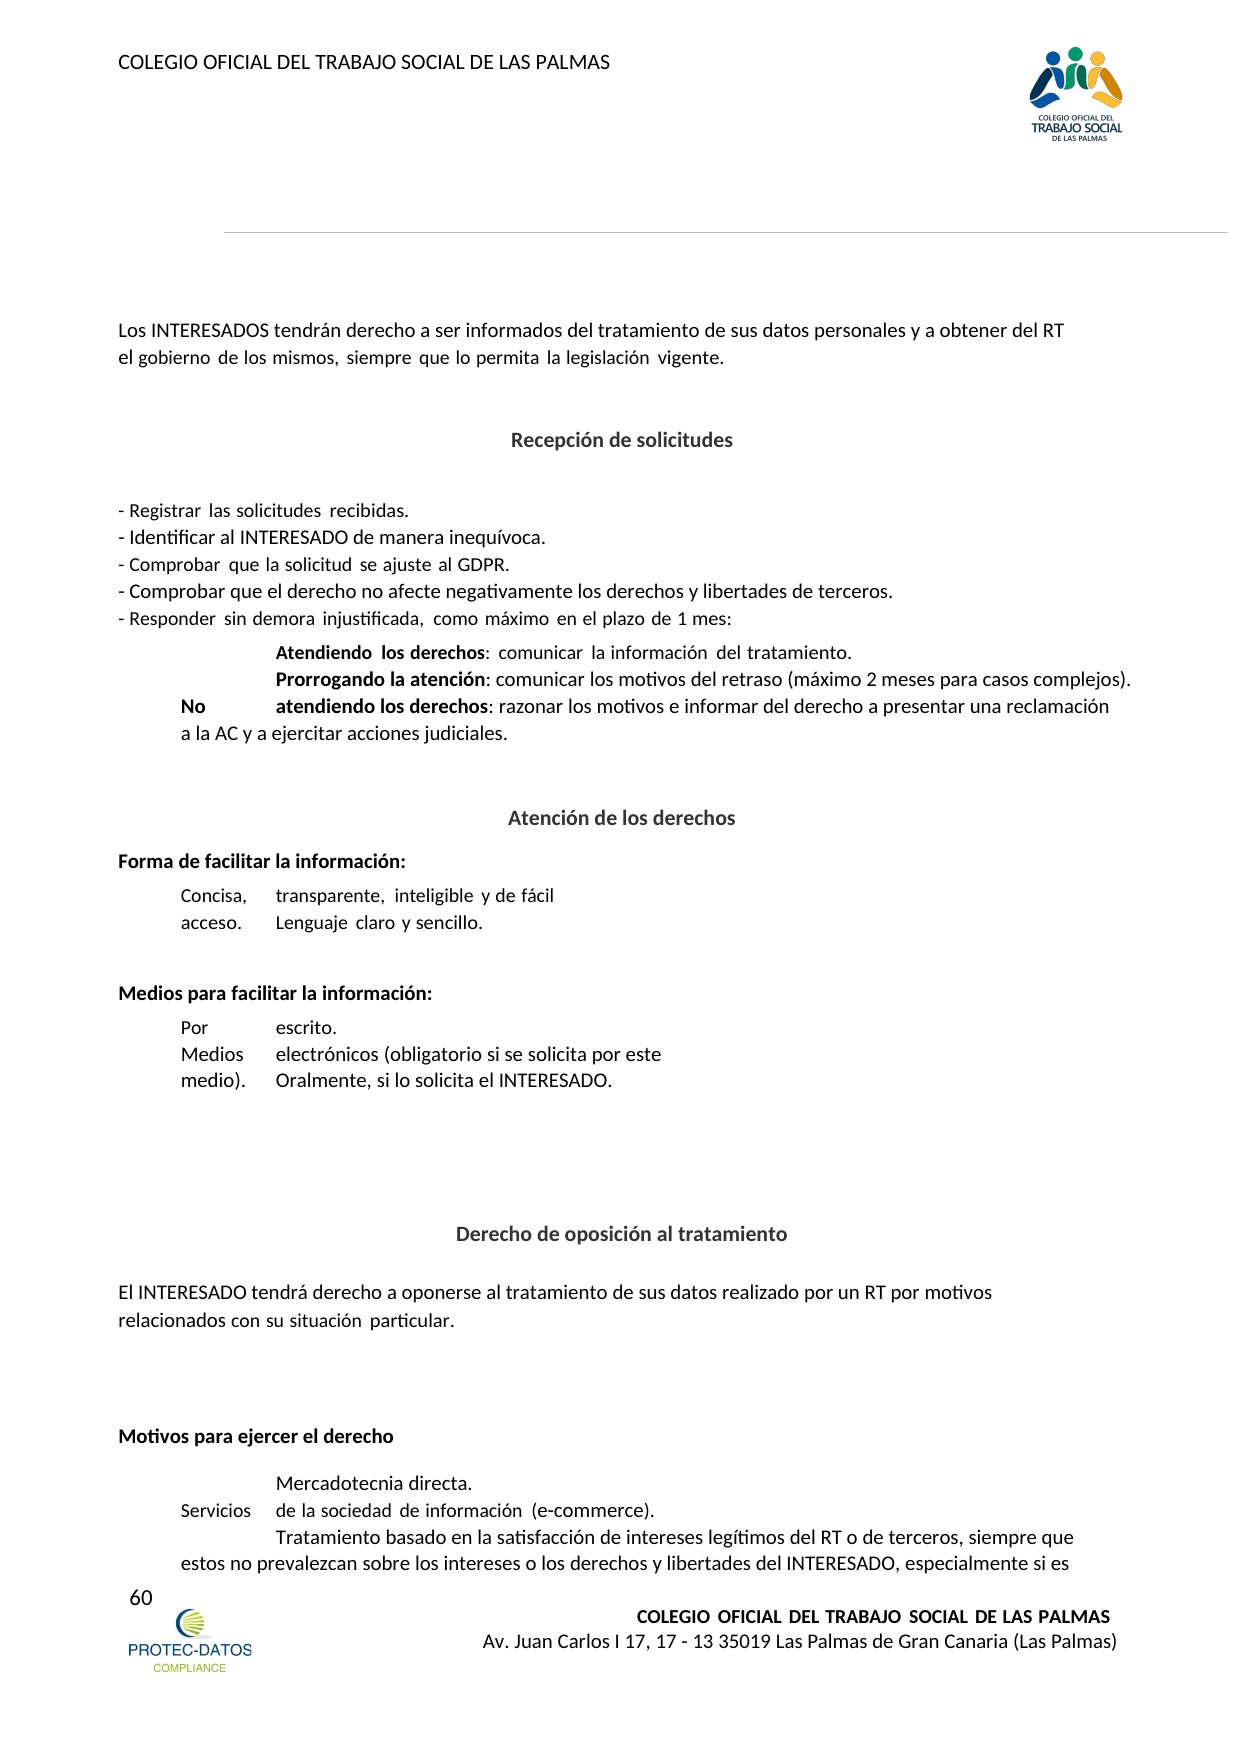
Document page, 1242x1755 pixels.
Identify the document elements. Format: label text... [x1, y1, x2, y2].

text [438, 196, 806, 232]
text Medios electrónicos (obligatorio si se solicita por este medio). Oralmente, si lo solicita el INTERESADO. [181, 1041, 706, 1093]
text Por escrito. [181, 1015, 1137, 1039]
text Atención de los derechos [502, 768, 742, 831]
text - Identificar al INTERESADO de manera inequívoca. [118, 524, 1137, 549]
text Tratamiento basado en la satisfacción de intereses legítimos del RT o de terceros, siempre que estos no prevalezcan sobre los intereses o los derechos y libertades del INTERESADO, especialmente si es [181, 1524, 1095, 1576]
text Recepción de solicitudes [505, 392, 739, 453]
text - Registrar las solicitudes recibidas. [118, 498, 1137, 522]
text Medios para facilitar la información: [118, 980, 1137, 1005]
text Motivos para ejercer el derecho [118, 1423, 1137, 1448]
text Mercadotecnia directa. [181, 1470, 1137, 1496]
text Derecho de oposición al tratamiento [450, 1186, 793, 1247]
text Forma de facilitar la información: [118, 848, 1137, 873]
text Atendiendo los derechos: comunicar la información del tratamiento. [181, 641, 1137, 665]
text Servicios de la sociedad de información (e-commerce). [181, 1497, 1137, 1523]
text No atendiendo los derechos: razonar los motivos e informar del derecho a presentar una reclamación a la AC y a ejercitar acciones judiciales. [181, 693, 1119, 745]
text - Comprobar que la solicitud se ajuste al GDPR. [118, 552, 1137, 576]
text Prorrogando la atención: comunicar los motivos del retraso (máximo 2 meses para casos complejos). [181, 666, 1137, 692]
text El INTERESADO tendrá derecho a oponerse al tratamiento de sus datos realizado por un RT por motivos relacionados con su situación particular. [118, 1279, 1102, 1332]
text Concisa, transparente, inteligible y de fácil acceso. Lenguaje claro y sencillo. [181, 883, 608, 934]
text - Comprobar que el derecho no afecte negativamente los derechos y libertades de terceros. [118, 578, 1137, 603]
text Derecho de oposición al tratamiento [438, 233, 806, 261]
text - Responder sin demora injustificada, como máximo en el plazo de 1 mes: [118, 606, 1137, 630]
text Los INTERESADOS tendrán derecho a ser informados del tratamiento de sus datos personales y a obtener del RT el gobierno de los mismos, siempre que lo permita la legislación vigente. [118, 317, 1082, 370]
